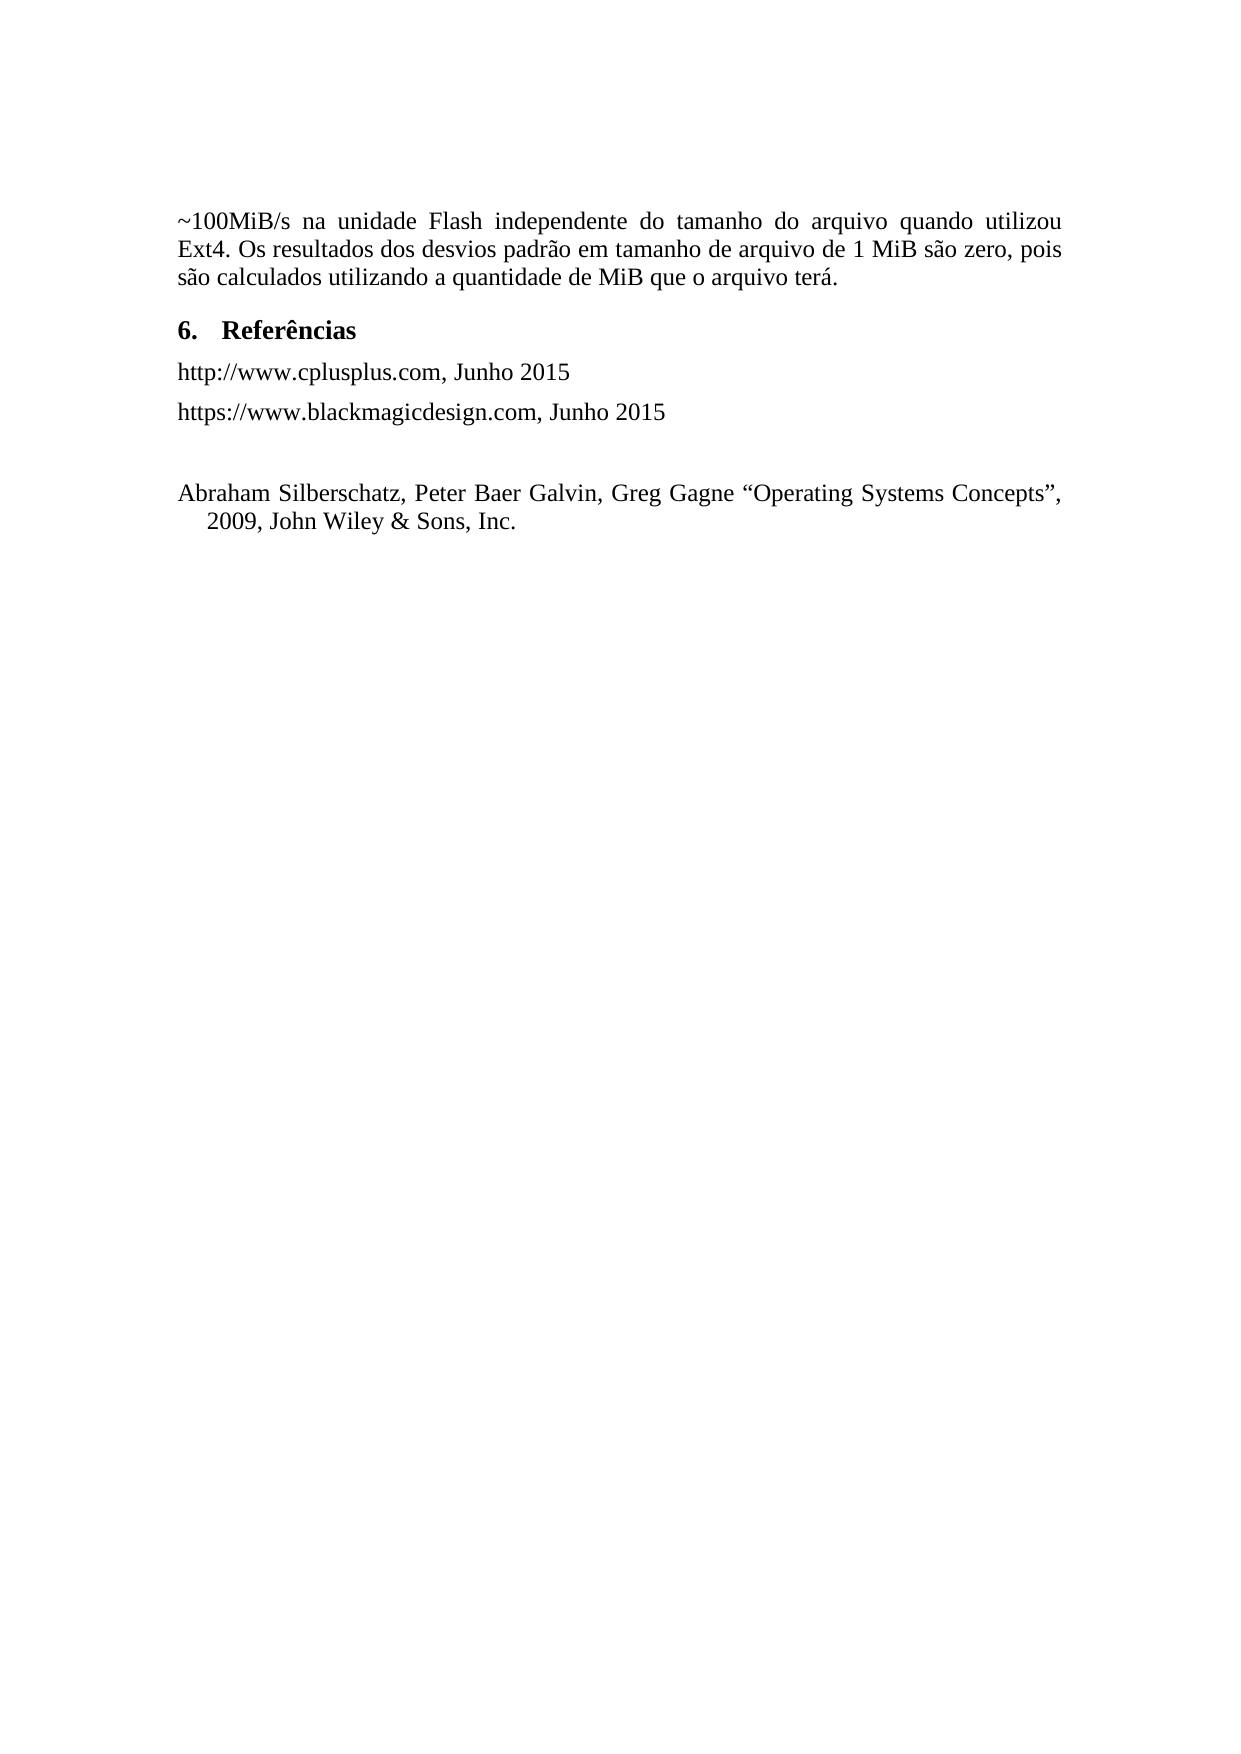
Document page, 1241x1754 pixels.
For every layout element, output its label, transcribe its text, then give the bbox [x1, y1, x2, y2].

title Referências [177, 316, 1063, 346]
text https://www.blackmagicdesign.com, Junho 2015 [177, 398, 1063, 426]
text ~100MiB/s na unidade Flash independente do tamanho do arquivo quando utilizou Ext4. Os resultados dos desvios padrão em tamanho de arquivo de 1 MiB são zero, pois são calculados utilizando a quantidade de MiB que o arquivo terá. [177, 207, 1063, 291]
text http://www.cplusplus.com, Junho 2015 [177, 358, 1063, 386]
text Abraham Silberschatz, Peter Baer Galvin, Greg Gagne “Operating Systems Concepts”, 2009, John Wiley & Sons, Inc. [177, 479, 1063, 535]
